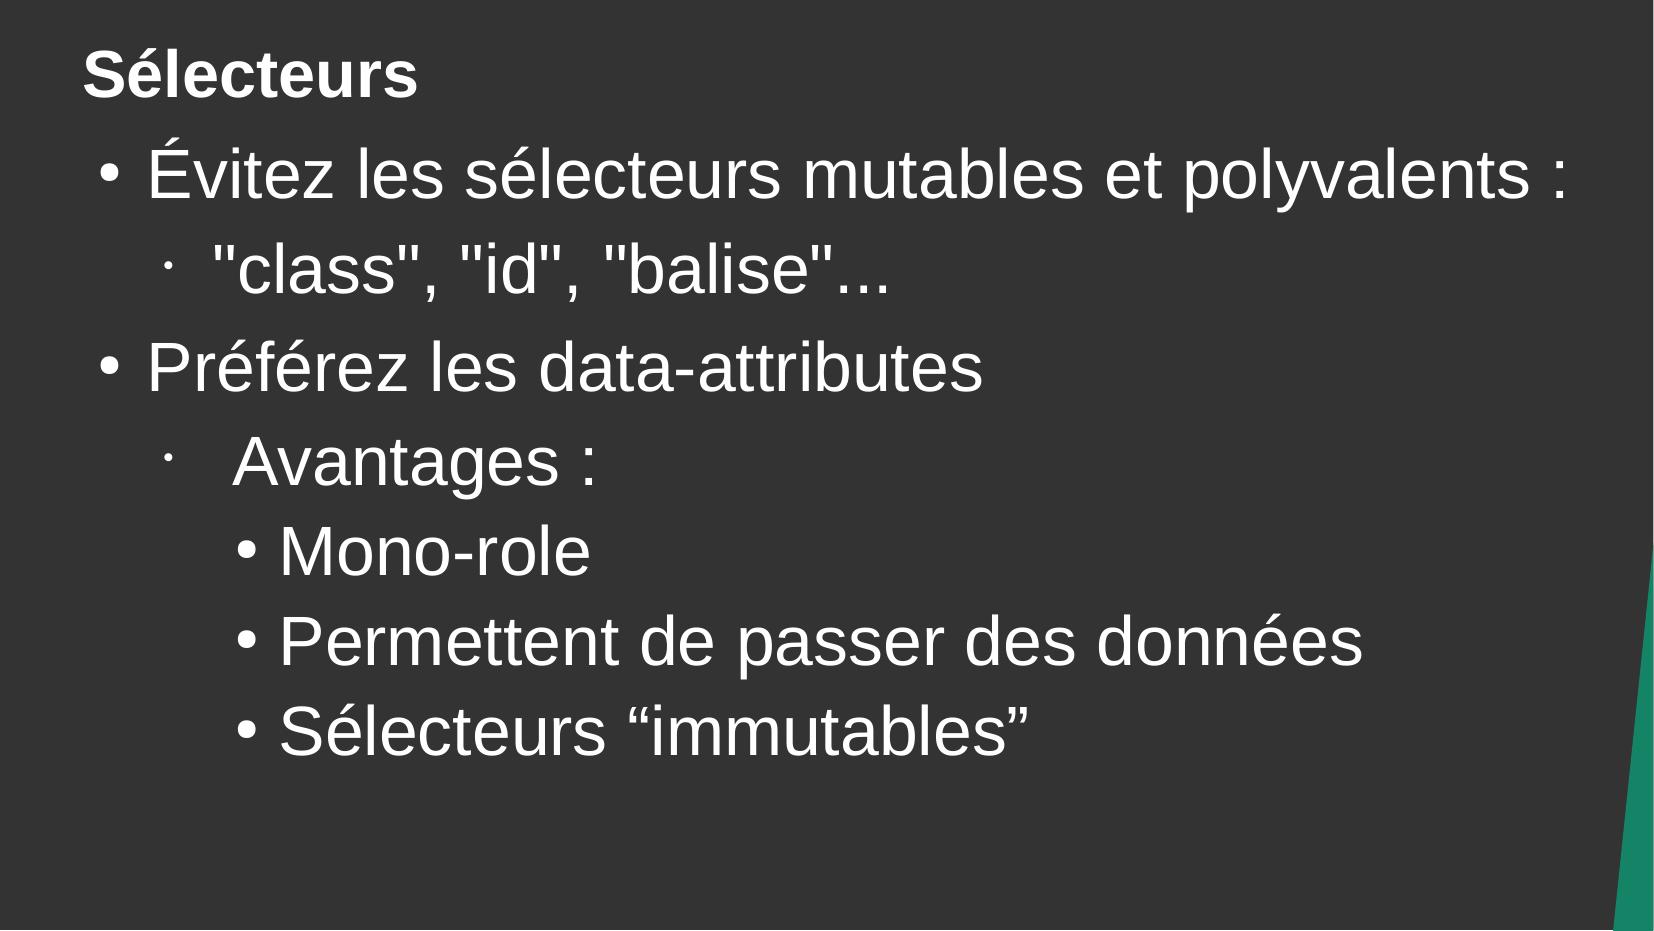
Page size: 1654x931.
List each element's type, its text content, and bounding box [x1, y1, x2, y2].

list Évitez les sélecteurs mutables et polyvalents : "class", "id", "balise"... Préférez les data-attributes Avantages : Mono-role Permettent de passer des données Sélecteurs “immutables” [80, 135, 1583, 827]
text_box [1613, 538, 1654, 931]
title Sélecteurs [82, 37, 799, 114]
